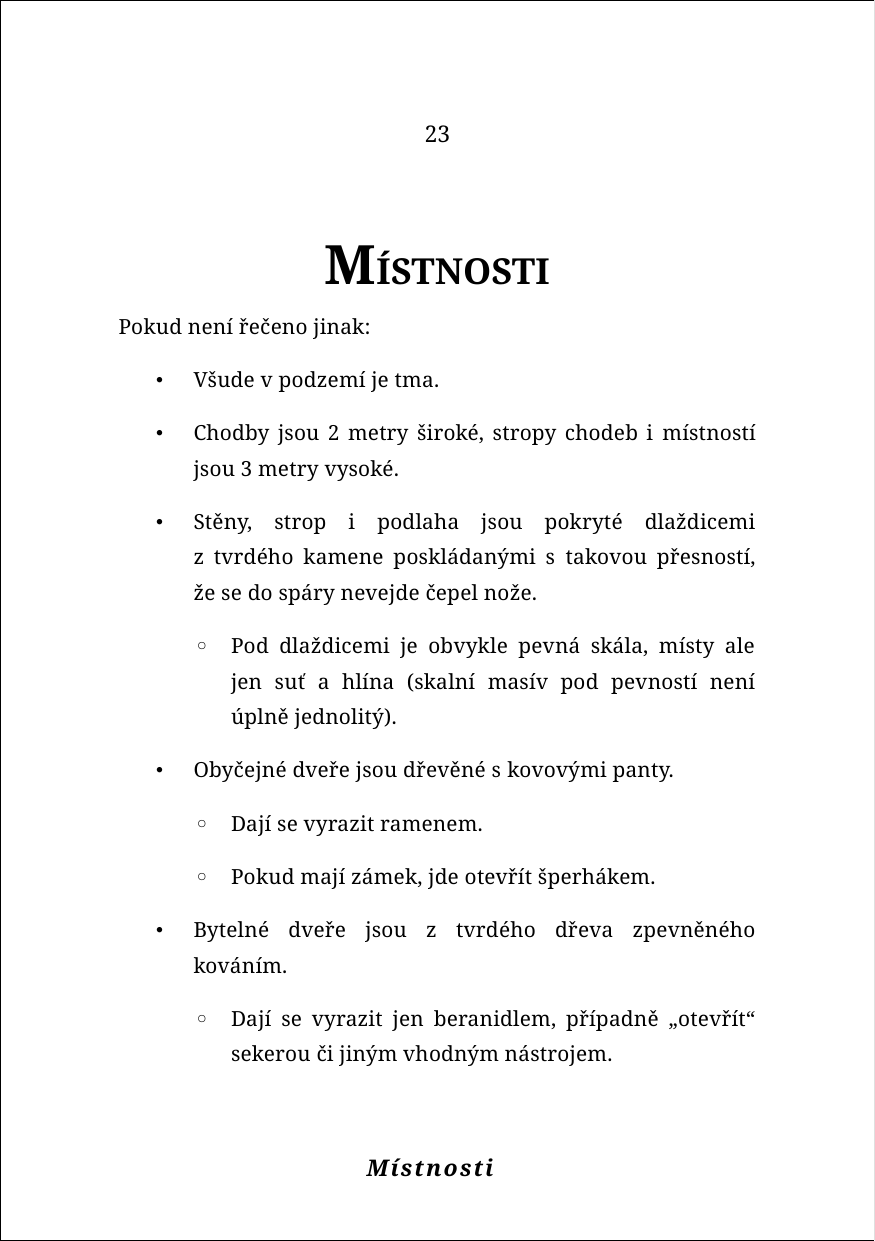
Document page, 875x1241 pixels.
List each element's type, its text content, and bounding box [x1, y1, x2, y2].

list Dají se vyrazit ramenem. [193, 809, 756, 837]
text Pokud není řečeno jinak: [118, 312, 756, 340]
list Všude v⁠ podzemí je tma. [156, 365, 756, 393]
list Chodby jsou 2 metry široké, stropy chodeb i⁠ místností jsou 3 metry vysoké. [156, 418, 756, 482]
list Obyčejné dveře jsou dřevěné s⁠ kovovými panty. [156, 756, 756, 784]
list Stěny, strop i⁠ podlaha jsou pokryté dlaždicemi z⁠ tvrdého kamene poskládanými s⁠ takovou přesností, že se do spáry nevejde čepel nože. [156, 507, 756, 606]
subtitle Místnosti [118, 226, 756, 300]
list Dají se vyrazit jen beranidlem, případně „otevřít“ sekerou či jiným vhodným nástrojem. [193, 1004, 756, 1068]
list Bytelné dveře jsou z⁠ tvrdého dřeva zpevněného kováním. [156, 915, 756, 979]
list Pod dlaždicemi je obvykle pevná skála, místy ale jen suť a⁠ hlína (skalní masív pod pevností není úplně jednolitý). [193, 631, 756, 731]
list Pokud mají zámek, jde otevřít šperhákem. [193, 862, 756, 890]
